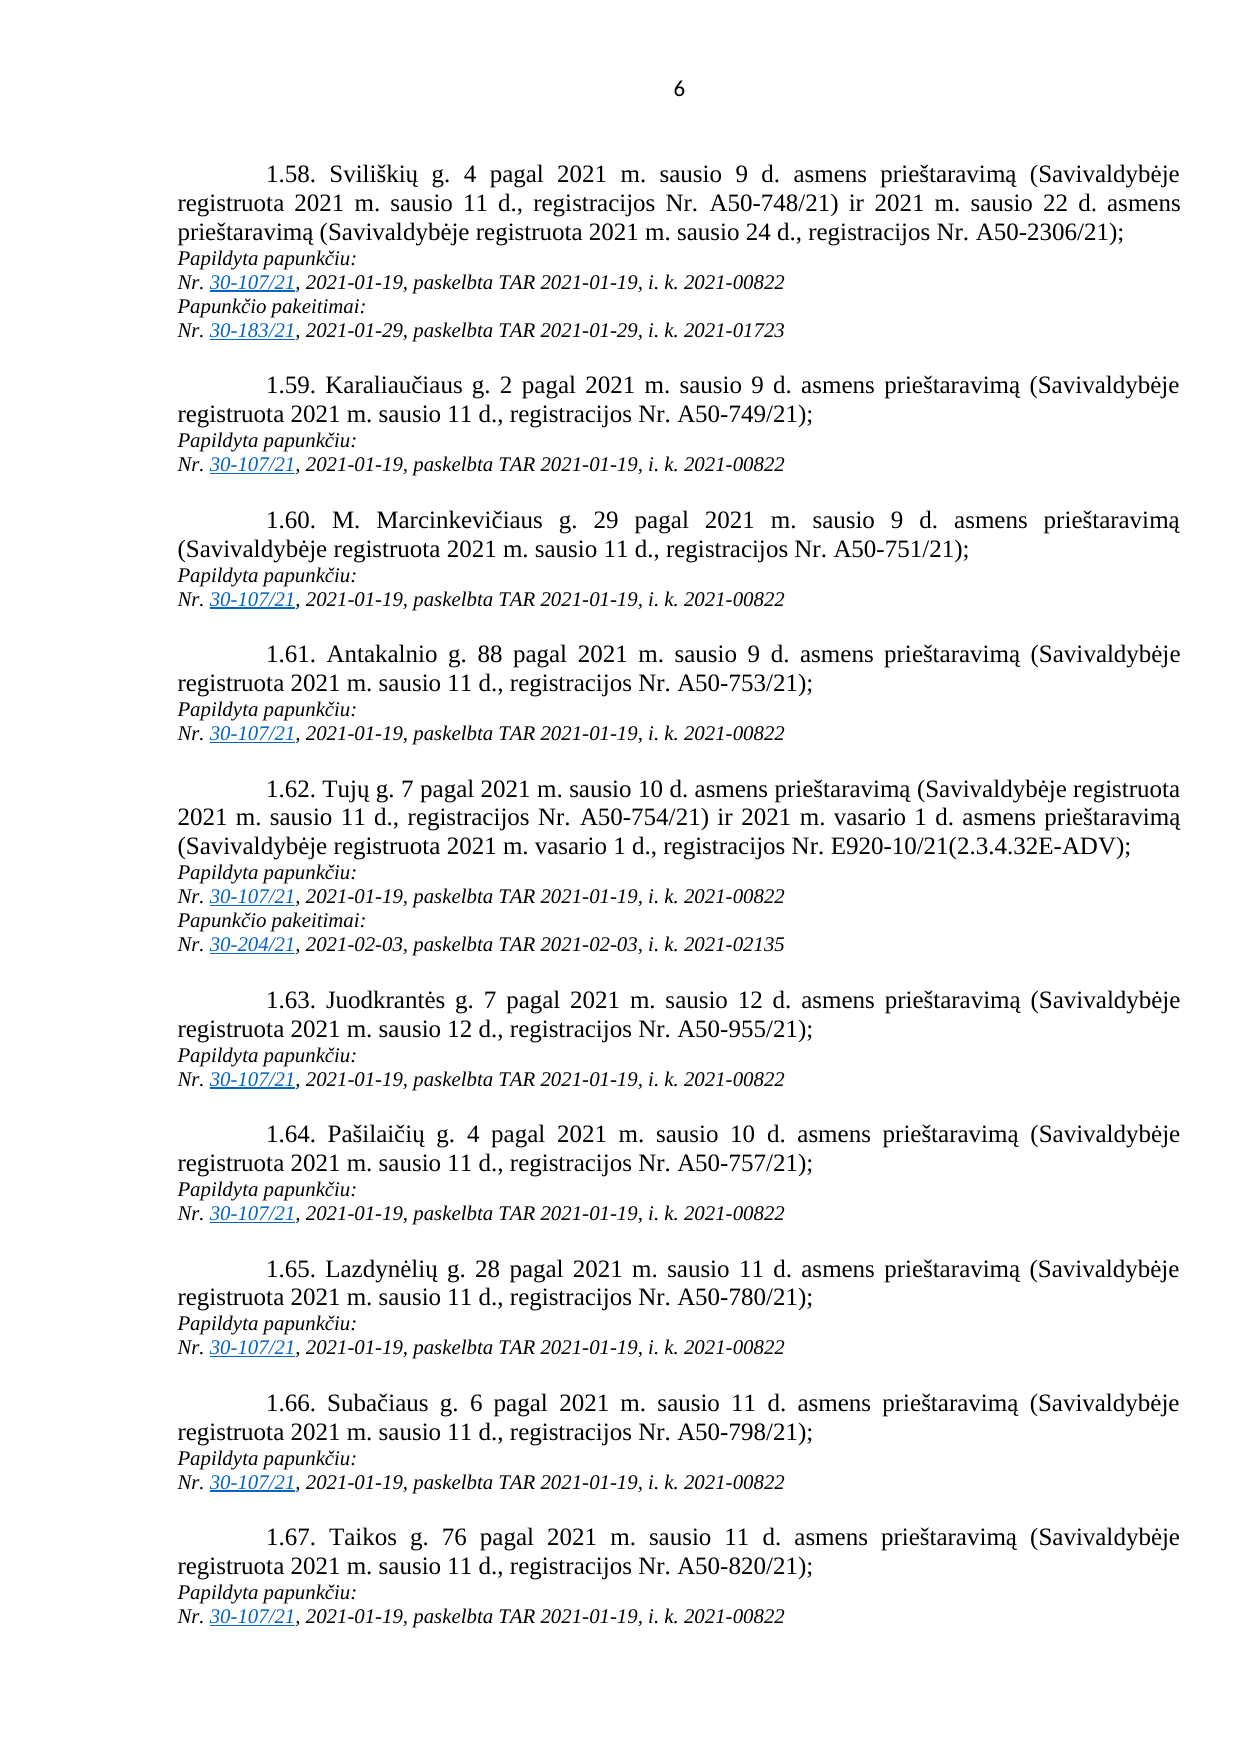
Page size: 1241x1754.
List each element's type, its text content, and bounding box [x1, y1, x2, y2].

text Papildyta papunkčiu: [177, 1446, 1181, 1470]
text Papildyta papunkčiu: [177, 1580, 1181, 1604]
text Papildyta papunkčiu: [177, 562, 1181, 587]
text Nr. 30-107/21, 2021-01-19, paskelbta TAR 2021-01-19, i. k. 2021-00822 [177, 270, 1181, 294]
text Nr. 30-107/21, 2021-01-19, paskelbta TAR 2021-01-19, i. k. 2021-00822 [177, 1067, 1181, 1091]
text 1.60. M. Marcinkevičiaus g. 29 pagal 2021 m. sausio 9 d. asmens prieštaravimą (Savivaldybėje registruota 2021 m. sausio 11 d., registracijos Nr. A50-751/21); [177, 505, 1181, 562]
text Papildyta papunkčiu: [177, 246, 1181, 270]
text Nr. 30-107/21, 2021-01-19, paskelbta TAR 2021-01-19, i. k. 2021-00822 [177, 1201, 1181, 1225]
text Papunkčio pakeitimai: [177, 908, 1181, 932]
text Nr. 30-204/21, 2021-02-03, paskelbta TAR 2021-02-03, i. k. 2021-02135 [177, 932, 1181, 956]
text 1.59. Karaliaučiaus g. 2 pagal 2021 m. sausio 9 d. asmens prieštaravimą (Savivaldybėje registruota 2021 m. sausio 11 d., registracijos Nr. A50-749/21); [177, 371, 1181, 428]
text Nr. 30-183/21, 2021-01-29, paskelbta TAR 2021-01-29, i. k. 2021-01723 [177, 318, 1181, 342]
text Papildyta papunkčiu: [177, 1177, 1181, 1201]
text Nr. 30-107/21, 2021-01-19, paskelbta TAR 2021-01-19, i. k. 2021-00822 [177, 452, 1181, 476]
text Papunkčio pakeitimai: [177, 294, 1181, 318]
text Nr. 30-107/21, 2021-01-19, paskelbta TAR 2021-01-19, i. k. 2021-00822 [177, 1470, 1181, 1494]
text Nr. 30-107/21, 2021-01-19, paskelbta TAR 2021-01-19, i. k. 2021-00822 [177, 884, 1181, 908]
text Papildyta papunkčiu: [177, 1042, 1181, 1067]
text 1.66. Subačiaus g. 6 pagal 2021 m. sausio 11 d. asmens prieštaravimą (Savivaldybėje registruota 2021 m. sausio 11 d., registracijos Nr. A50-798/21); [177, 1388, 1181, 1446]
text 1.67. Taikos g. 76 pagal 2021 m. sausio 11 d. asmens prieštaravimą (Savivaldybėje registruota 2021 m. sausio 11 d., registracijos Nr. A50-820/21); [177, 1522, 1181, 1580]
text Papildyta papunkčiu: [177, 1311, 1181, 1335]
text Nr. 30-107/21, 2021-01-19, paskelbta TAR 2021-01-19, i. k. 2021-00822 [177, 1604, 1181, 1628]
text Papildyta papunkčiu: [177, 860, 1181, 884]
text Nr. 30-107/21, 2021-01-19, paskelbta TAR 2021-01-19, i. k. 2021-00822 [177, 721, 1181, 745]
text 1.61. Antakalnio g. 88 pagal 2021 m. sausio 9 d. asmens prieštaravimą (Savivaldybėje registruota 2021 m. sausio 11 d., registracijos Nr. A50-753/21); [177, 639, 1181, 697]
text Nr. 30-107/21, 2021-01-19, paskelbta TAR 2021-01-19, i. k. 2021-00822 [177, 1335, 1181, 1359]
text 1.65. Lazdynėlių g. 28 pagal 2021 m. sausio 11 d. asmens prieštaravimą (Savivaldybėje registruota 2021 m. sausio 11 d., registracijos Nr. A50-780/21); [177, 1254, 1181, 1311]
text Papildyta papunkčiu: [177, 697, 1181, 721]
text 1.63. Juodkrantės g. 7 pagal 2021 m. sausio 12 d. asmens prieštaravimą (Savivaldybėje registruota 2021 m. sausio 12 d., registracijos Nr. A50-955/21); [177, 985, 1181, 1042]
text 1.58. Sviliškių g. 4 pagal 2021 m. sausio 9 d. asmens prieštaravimą (Savivaldybėje registruota 2021 m. sausio 11 d., registracijos Nr. A50-748/21) ir 2021 m. sausio 22 d. asmens prieštaravimą (Savivaldybėje registruota 2021 m. sausio 24 d., registracijos Nr. A50-2306/21); [177, 159, 1181, 246]
text 1.64. Pašilaičių g. 4 pagal 2021 m. sausio 10 d. asmens prieštaravimą (Savivaldybėje registruota 2021 m. sausio 11 d., registracijos Nr. A50-757/21); [177, 1119, 1181, 1177]
text Nr. 30-107/21, 2021-01-19, paskelbta TAR 2021-01-19, i. k. 2021-00822 [177, 587, 1181, 611]
text Papildyta papunkčiu: [177, 428, 1181, 452]
text 1.62. Tujų g. 7 pagal 2021 m. sausio 10 d. asmens prieštaravimą (Savivaldybėje registruota 2021 m. sausio 11 d., registracijos Nr. A50-754/21) ir 2021 m. vasario 1 d. asmens prieštaravimą (Savivaldybėje registruota 2021 m. vasario 1 d., registracijos Nr. E920-10/21(2.3.4.32E-ADV); [177, 774, 1181, 860]
